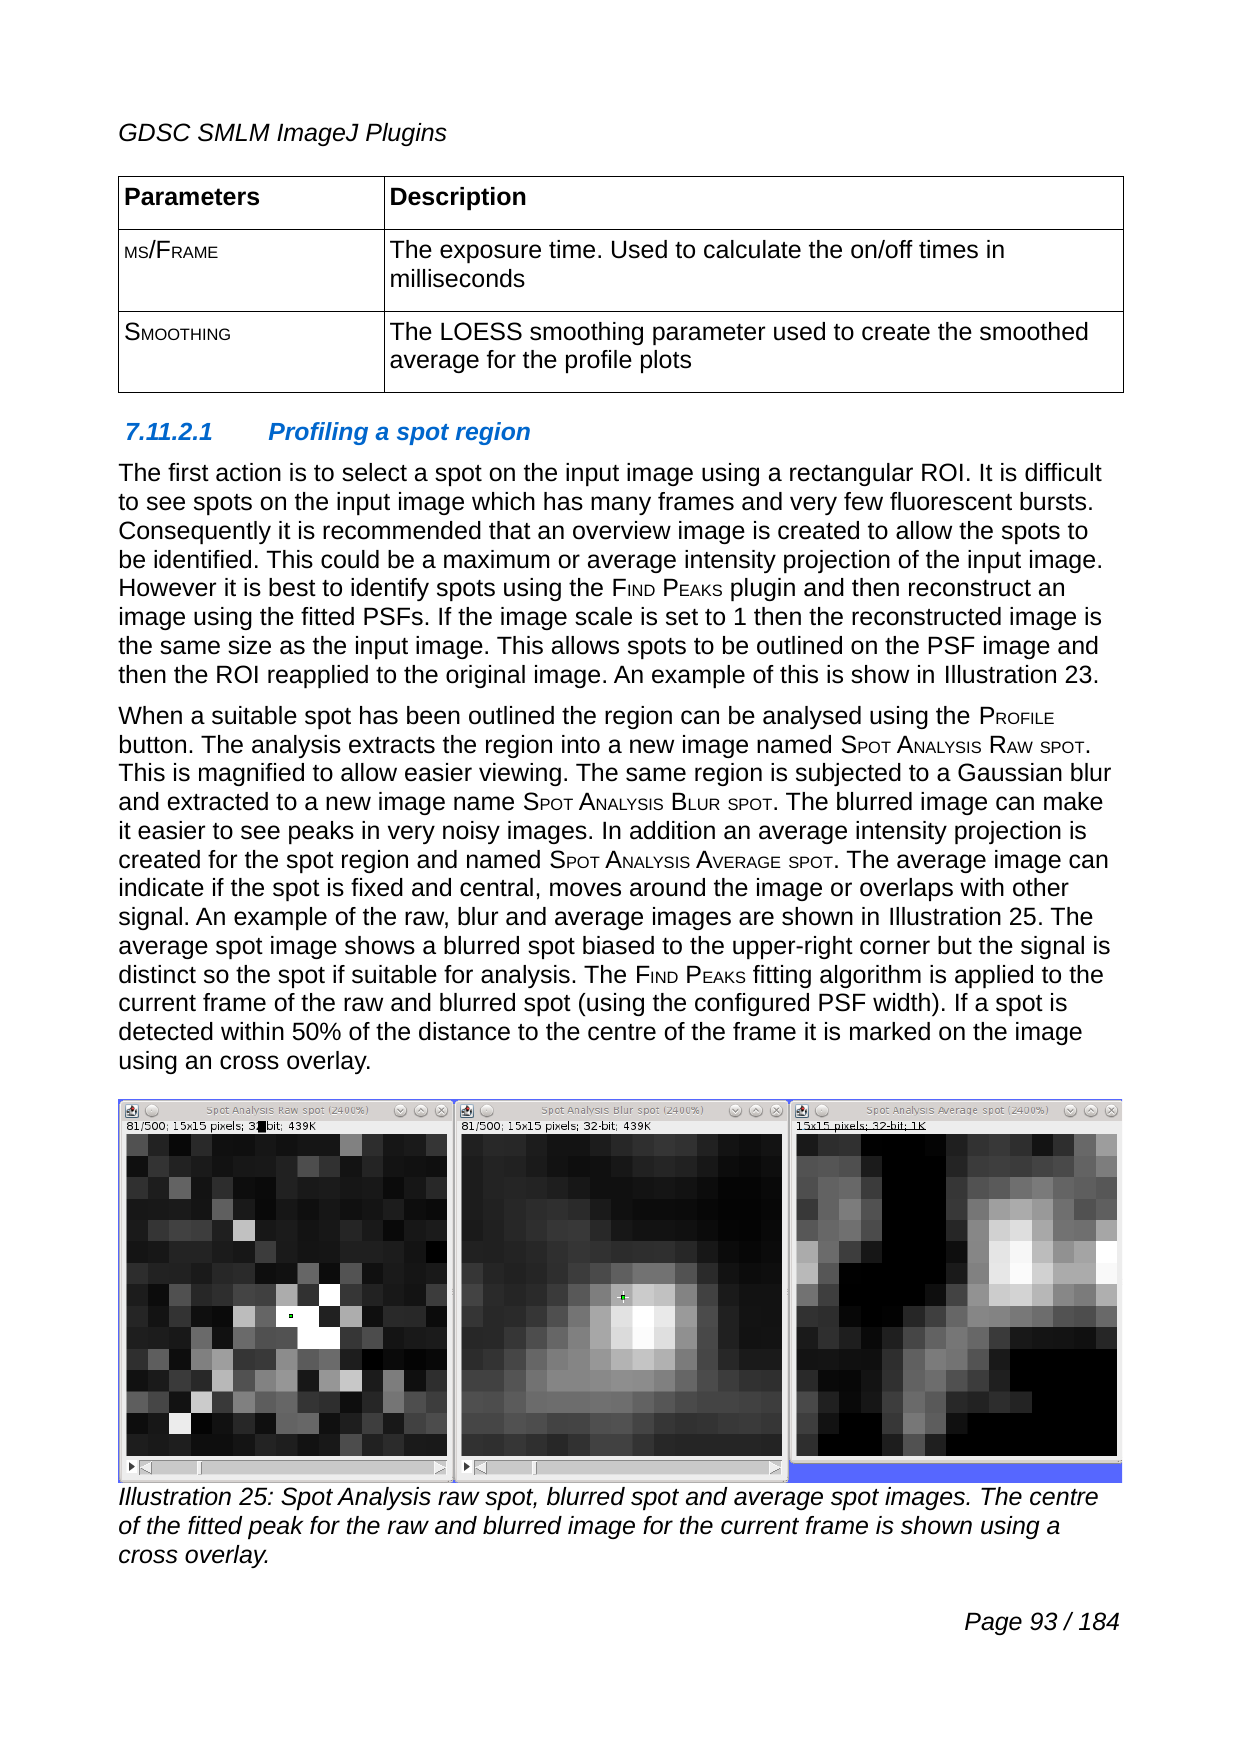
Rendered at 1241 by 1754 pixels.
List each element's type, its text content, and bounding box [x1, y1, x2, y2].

text The first action is to select a spot on the input image using a rectangular ROI. It is difficult to see spots on the input image which has many frames and very few fluorescent bursts. Consequently it is recommended that an overview image is created to allow the spots to be identified. This could be a maximum or average intensity projection of the input image. However it is best to identify spots using the Find Peaks plugin and then reconstruct an image using the fitted PSFs. If the image scale is set to 1 then the reconstructed image is the same size as the input image. This allows spots to be outlined on the PSF image and then the ROI reapplied to the original image. An example of this is show in Illustration 23. [118, 458, 1122, 688]
table_cell Smoothing [119, 312, 384, 392]
table_cell The exposure time. Used to calculate the on/off times in milliseconds [385, 230, 1123, 311]
text When a suitable spot has been outlined the region can be analysed using the Profile button. The analysis extracts the region into a new image named Spot Analysis Raw spot. This is magnified to allow easier viewing. The same region is subjected to a Gaussian blur and extracted to a new image name Spot Analysis Blur spot. The blurred image can make it easier to see peaks in very noisy images. In addition an average intensity projection is created for the spot region and named Spot Analysis Average spot. The average image can indicate if the spot is fixed and central, moves around the image or overlaps with other signal. An example of the raw, blur and average images are shown in Illustration 25. The average spot image shows a blurred spot biased to the upper-right corner but the signal is distinct so the spot if suitable for analysis. The Find Peaks fitting algorithm is applied to the current frame of the raw and blurred spot (using the configured PSF width). If a spot is detected within 50% of the distance to the centre of the frame it is marked on the image using an cross overlay. [118, 701, 1122, 1075]
text Illustration 25: Spot Analysis raw spot, blurred spot and average spot images. The centre of the fitted peak for the raw and blurred image for the current frame is shown using a cross overlay. [118, 1483, 1122, 1568]
table_header Parameters [119, 177, 384, 229]
table_cell ms/Frame [119, 230, 384, 311]
table_cell The LOESS smoothing parameter used to create the smoothed average for the profile plots [385, 312, 1123, 392]
picture [118, 1099, 1123, 1483]
table_header Description [385, 177, 1123, 229]
subtitle Profiling a spot region [118, 417, 1122, 446]
